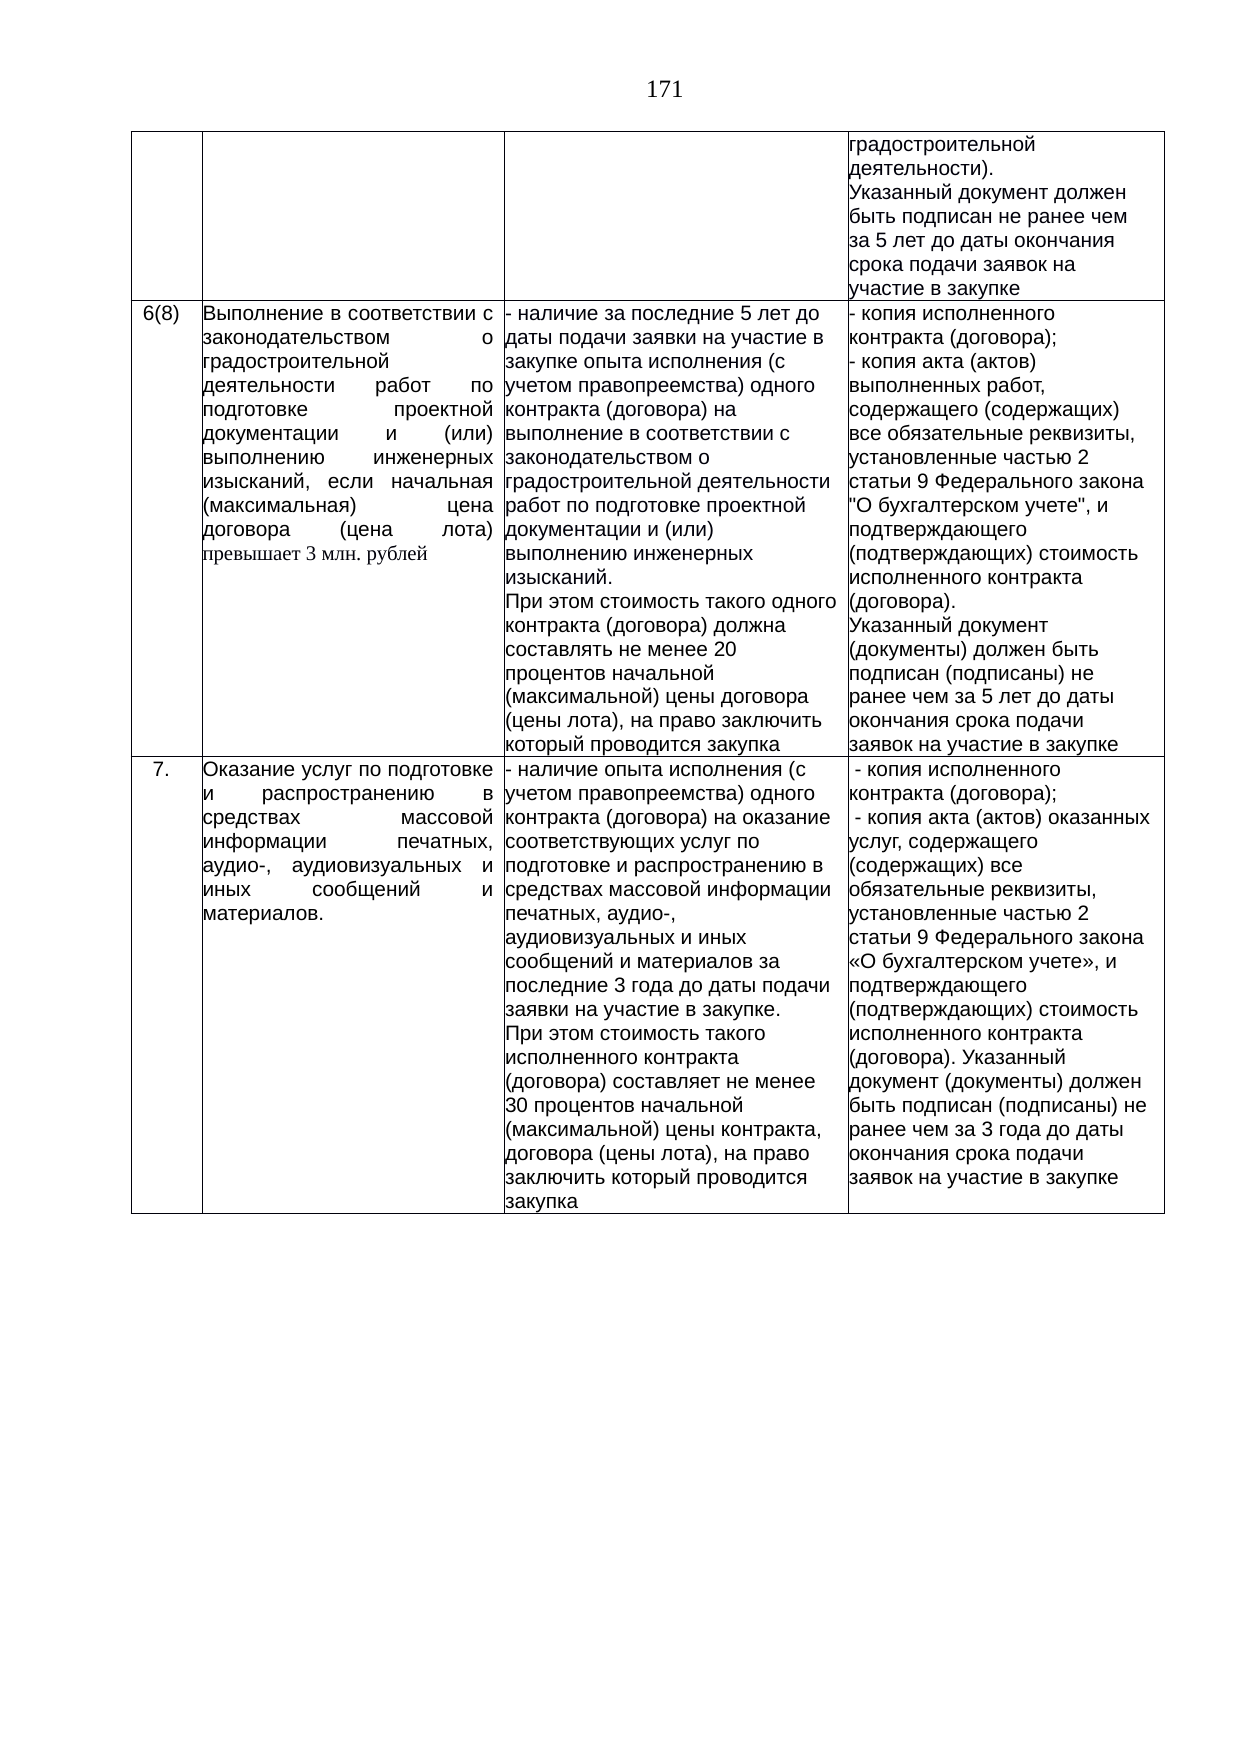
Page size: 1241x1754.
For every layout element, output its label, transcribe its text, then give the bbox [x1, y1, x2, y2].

table_cell 7. [132, 757, 202, 1212]
table_cell - наличие опыта исполнения (с учетом правопреемства) одного контракта (договора) на оказание соответствующих услуг по подготовке и распространению в средствах массовой информации печатных, аудио-, аудиовизуальных и иных сообщений и материалов за последние 3 года до даты подачи заявки на участие в закупке. При этом стоимость такого исполненного контракта (договора) составляет не менее 30 процентов начальной (максимальной) цены контракта, договора (цены лота), на право заключить который проводится закупка [505, 757, 848, 1212]
table_cell - копия исполненного контракта (договора); - копия акта (актов) выполненных работ, содержащего (содержащих) все обязательные реквизиты, установленные частью 2 статьи 9 Федерального закона "О бухгалтерском учете", и подтверждающего (подтверждающих) стоимость исполненного контракта (договора). Указанный документ (документы) должен быть подписан (подписаны) не ранее чем за 5 лет до даты окончания срока подачи заявок на участие в закупке [849, 301, 1164, 756]
table_cell Выполнение в соответствии с законодательством о градостроительной деятельности работ по подготовке проектной документации и (или) выполнению инженерных изысканий, если начальная (максимальная) цена договора (цена лота) превышает 3 млн. рублей [203, 301, 504, 756]
table_cell градостроительной деятельности). Указанный документ должен быть подписан не ранее чем за 5 лет до даты окончания срока подачи заявок на участие в закупке [849, 132, 1164, 300]
table_cell - наличие за последние 5 лет до даты подачи заявки на участие в закупке опыта исполнения (с учетом правопреемства) одного контракта (договора) на выполнение в соответствии с законодательством о градостроительной деятельности работ по подготовке проектной документации и (или) выполнению инженерных изысканий. При этом стоимость такого одного контракта (договора) должна составлять не менее 20 процентов начальной (максимальной) цены договора (цены лота), на право заключить который проводится закупка [505, 301, 848, 756]
table_cell 6(8) [132, 301, 202, 756]
table_cell Оказание услуг по подготовке и распространению в средствах массовой информации печатных, аудио-, аудиовизуальных и иных сообщений и материалов. [203, 757, 504, 1212]
table_cell [203, 132, 504, 300]
table_cell - копия исполненного контракта (договора); - копия акта (актов) оказанных услуг, содержащего (содержащих) все обязательные реквизиты, установленные частью 2 статьи 9 Федерального закона «О бухгалтерском учете», и подтверждающего (подтверждающих) стоимость исполненного контракта (договора). Указанный документ (документы) должен быть подписан (подписаны) не ранее чем за 3 года до даты окончания срока подачи заявок на участие в закупке [849, 757, 1164, 1212]
table_cell [132, 132, 202, 300]
table_cell [505, 132, 848, 300]
